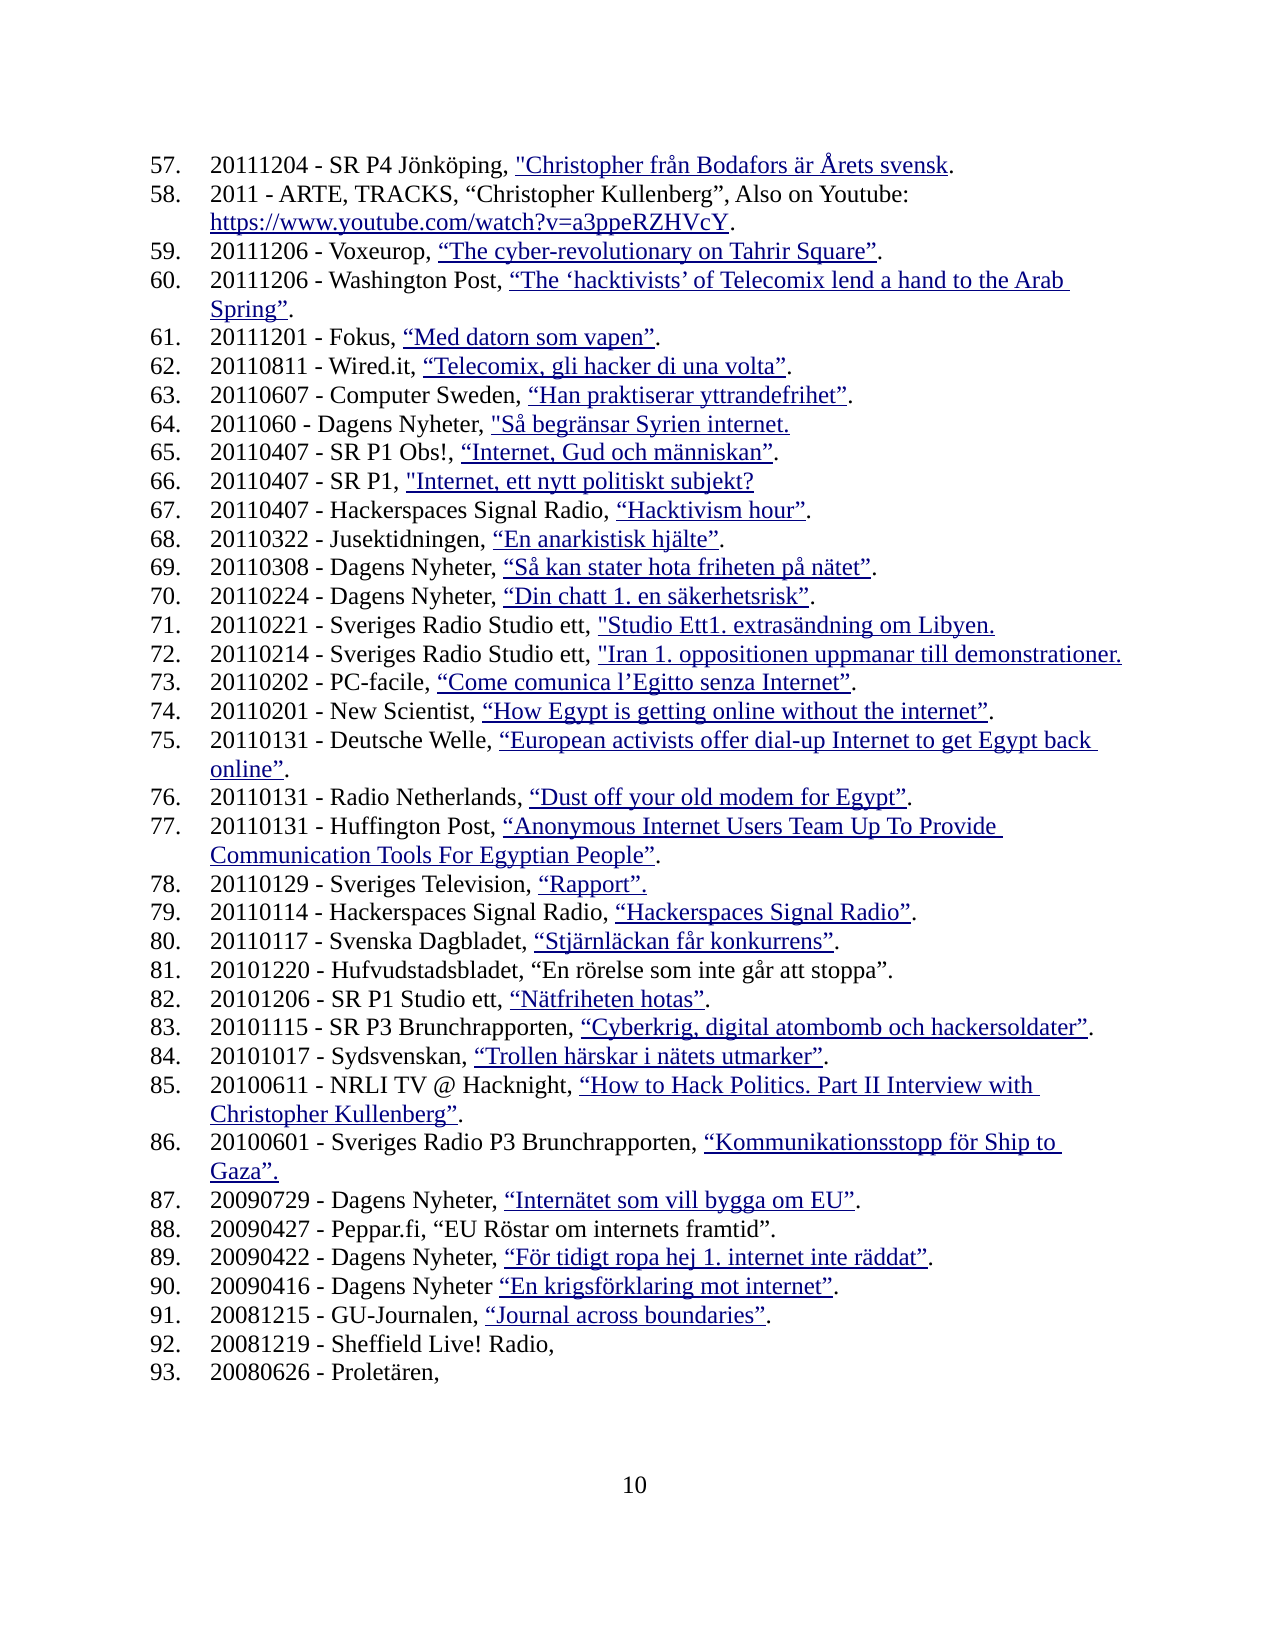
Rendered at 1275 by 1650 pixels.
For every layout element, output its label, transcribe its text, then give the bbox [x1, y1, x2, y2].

list 20080626 - Proletären, [150, 1357, 1125, 1386]
list 20111204 - SR P4 Jönköping, "Christopher från Bodafors är Årets svensk. [150, 150, 1125, 179]
list 20101220 - Hufvudstadsbladet, “En rörelse som inte går att stoppa”. [150, 955, 1125, 984]
list 20090729 - Dagens Nyheter, “Internätet som vill bygga om EU”. [150, 1185, 1125, 1214]
list 20090427 - Peppar.fi, “EU Röstar om internets framtid”. [150, 1214, 1125, 1242]
list 20101206 - SR P1 Studio ett, “Nätfriheten hotas”. [150, 984, 1125, 1012]
list 20110607 - Computer Sweden, “Han praktiserar yttrandefrihet”. [150, 380, 1125, 409]
list 20110224 - Dagens Nyheter, “Din chatt 1. en säkerhetsrisk”. [150, 581, 1125, 610]
list 20110322 - Jusektidningen, “En anarkistisk hjälte”. [150, 524, 1125, 552]
list 20110201 - New Scientist, “How Egypt is getting online without the internet”. [150, 696, 1125, 725]
list 20110407 - Hackerspaces Signal Radio, “Hacktivism hour”. [150, 495, 1125, 524]
list 20110214 - Sveriges Radio Studio ett, "Iran 1. oppositionen uppmanar till demonstrationer. [150, 639, 1125, 667]
list 20090422 - Dagens Nyheter, “För tidigt ropa hej 1. internet inte räddat”. [150, 1242, 1125, 1271]
list 20110131 - Huffington Post, “Anonymous Internet Users Team Up To Provide Communication Tools For Egyptian People”. [150, 811, 1125, 869]
list 20081215 - GU-Journalen, “Journal across boundaries”. [150, 1300, 1125, 1329]
list 20110221 - Sveriges Radio Studio ett, "Studio Ett1. extrasändning om Libyen. [150, 610, 1125, 639]
list 20090416 - Dagens Nyheter “En krigsförklaring mot internet”. [150, 1271, 1125, 1300]
list 20110811 - Wired.it, “Telecomix, gli hacker di una volta”. [150, 351, 1125, 380]
list 20081219 - Sheffield Live! Radio, [150, 1329, 1125, 1357]
list 2011 - ARTE, TRACKS, “Christopher Kullenberg”, Also on Youtube: https://www.youtube.com/watch?v=a3ppeRZHVcY. [150, 179, 1125, 236]
list 20101115 - SR P3 Brunchrapporten, “Cyberkrig, digital atombomb och hackersoldater”. [150, 1012, 1125, 1041]
list 20110407 - SR P1 Obs!, “Internet, Gud och människan”. [150, 437, 1125, 466]
list 20101017 - Sydsvenskan, “Trollen härskar i nätets utmarker”. [150, 1041, 1125, 1070]
list 20110308 - Dagens Nyheter, “Så kan stater hota friheten på nätet”. [150, 552, 1125, 581]
list 20110131 - Radio Netherlands, “Dust off your old modem for Egypt”. [150, 782, 1125, 811]
list 20100611 - NRLI TV @ Hacknight, “How to Hack Politics. Part II Interview with Christopher Kullenberg”. [150, 1070, 1125, 1127]
list 2011060 - Dagens Nyheter, "Så begränsar Syrien internet. [150, 409, 1125, 437]
list 20110202 - PC-facile, “Come comunica l’Egitto senza Internet”. [150, 667, 1125, 696]
list 20110117 - Svenska Dagbladet, “Stjärnläckan får konkurrens”. [150, 926, 1125, 955]
list 20111201 - Fokus, “Med datorn som vapen”. [150, 322, 1125, 351]
list 20110407 - SR P1, "Internet, ett nytt politiskt subjekt? [150, 466, 1125, 495]
list 20110131 - Deutsche Welle, “European activists offer dial-up Internet to get Egypt back online”. [150, 725, 1125, 782]
list 20111206 - Voxeurop, “The cyber-revolutionary on Tahrir Square”. [150, 236, 1125, 265]
list 20110114 - Hackerspaces Signal Radio, “Hackerspaces Signal Radio”. [150, 897, 1125, 926]
list 20111206 - Washington Post, “The ‘hacktivists’ of Telecomix lend a hand to the Arab Spring”. [150, 265, 1125, 322]
list 20110129 - Sveriges Television, “Rapport”. [150, 869, 1125, 897]
list 20100601 - Sveriges Radio P3 Brunchrapporten, “Kommunikationsstopp för Ship to Gaza”. [150, 1127, 1125, 1185]
